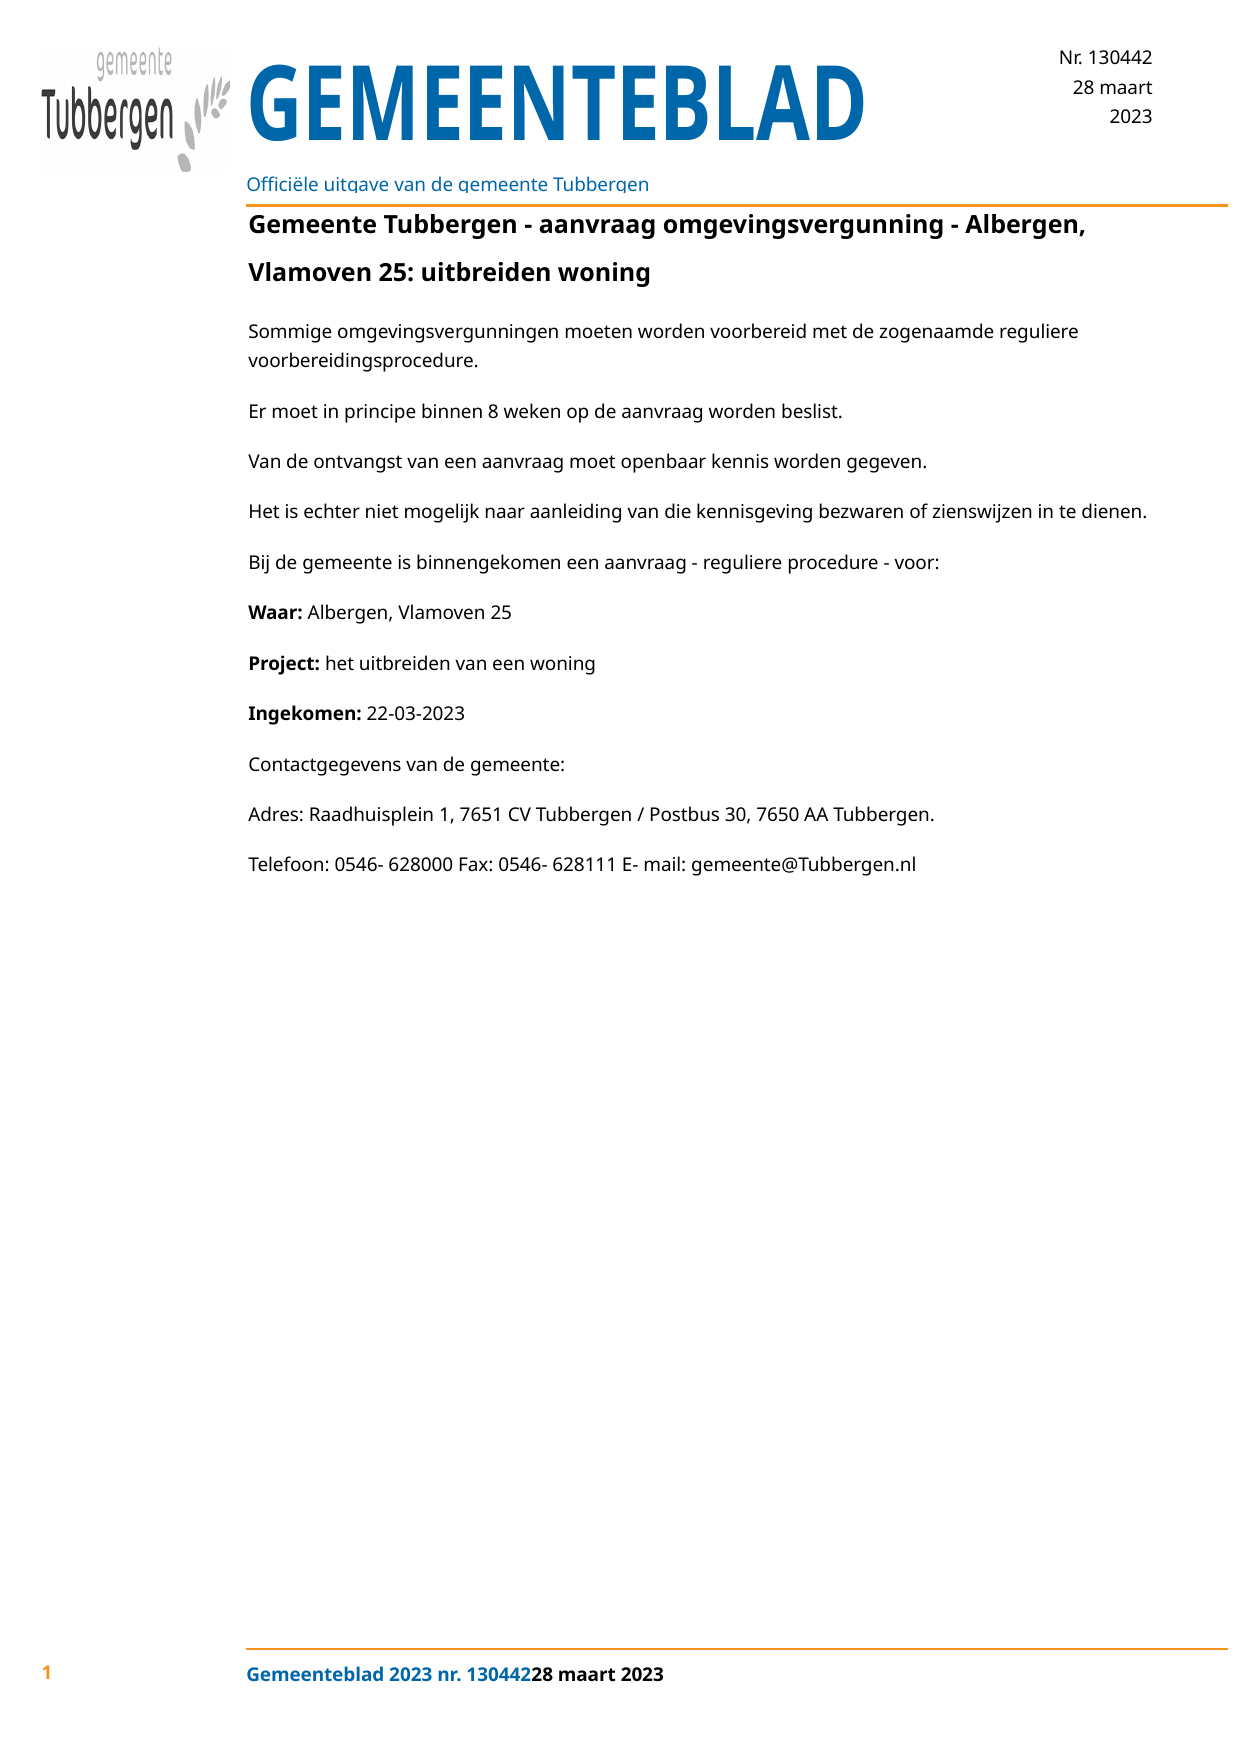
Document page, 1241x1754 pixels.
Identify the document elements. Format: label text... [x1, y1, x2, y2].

text Contactgegevens van de gemeente: [248, 751, 1152, 777]
text Waar: Albergen, Vlamoven 25 [248, 599, 1152, 625]
text Van de ontvangst van een aanvraag moet openbaar kennis worden gegeven. [248, 448, 1152, 474]
text Ingekomen: 22-03-2023 [248, 700, 1152, 726]
text Sommige omgevingsvergunningen moeten worden voorbereid met de zogenaamde reguliere voorbereidingsprocedure. [248, 318, 1152, 373]
text Telefoon: 0546- 628000 Fax: 0546- 628111 E- mail: gemeente@Tubbergen.nl [248, 852, 1152, 877]
text Gemeente Tubbergen - aanvraag omgevingsvergunning - Albergen, Vlamoven 25: uitbreiden woning [248, 207, 1152, 288]
text Adres: Raadhuisplein 1, 7651 CV Tubbergen / Postbus 30, 7650 AA Tubbergen. [248, 801, 1152, 827]
text Bij de gemeente is binnengekomen een aanvraag - reguliere procedure - voor: [248, 549, 1152, 575]
text Project: het uitbreiden van een woning [248, 650, 1152, 676]
picture [41, 47, 231, 172]
text Er moet in principe binnen 8 weken op de aanvraag worden beslist. [248, 398, 1152, 424]
text Het is echter niet mogelijk naar aanleiding van die kennisgeving bezwaren of zienswijzen in te dienen. [248, 499, 1152, 524]
